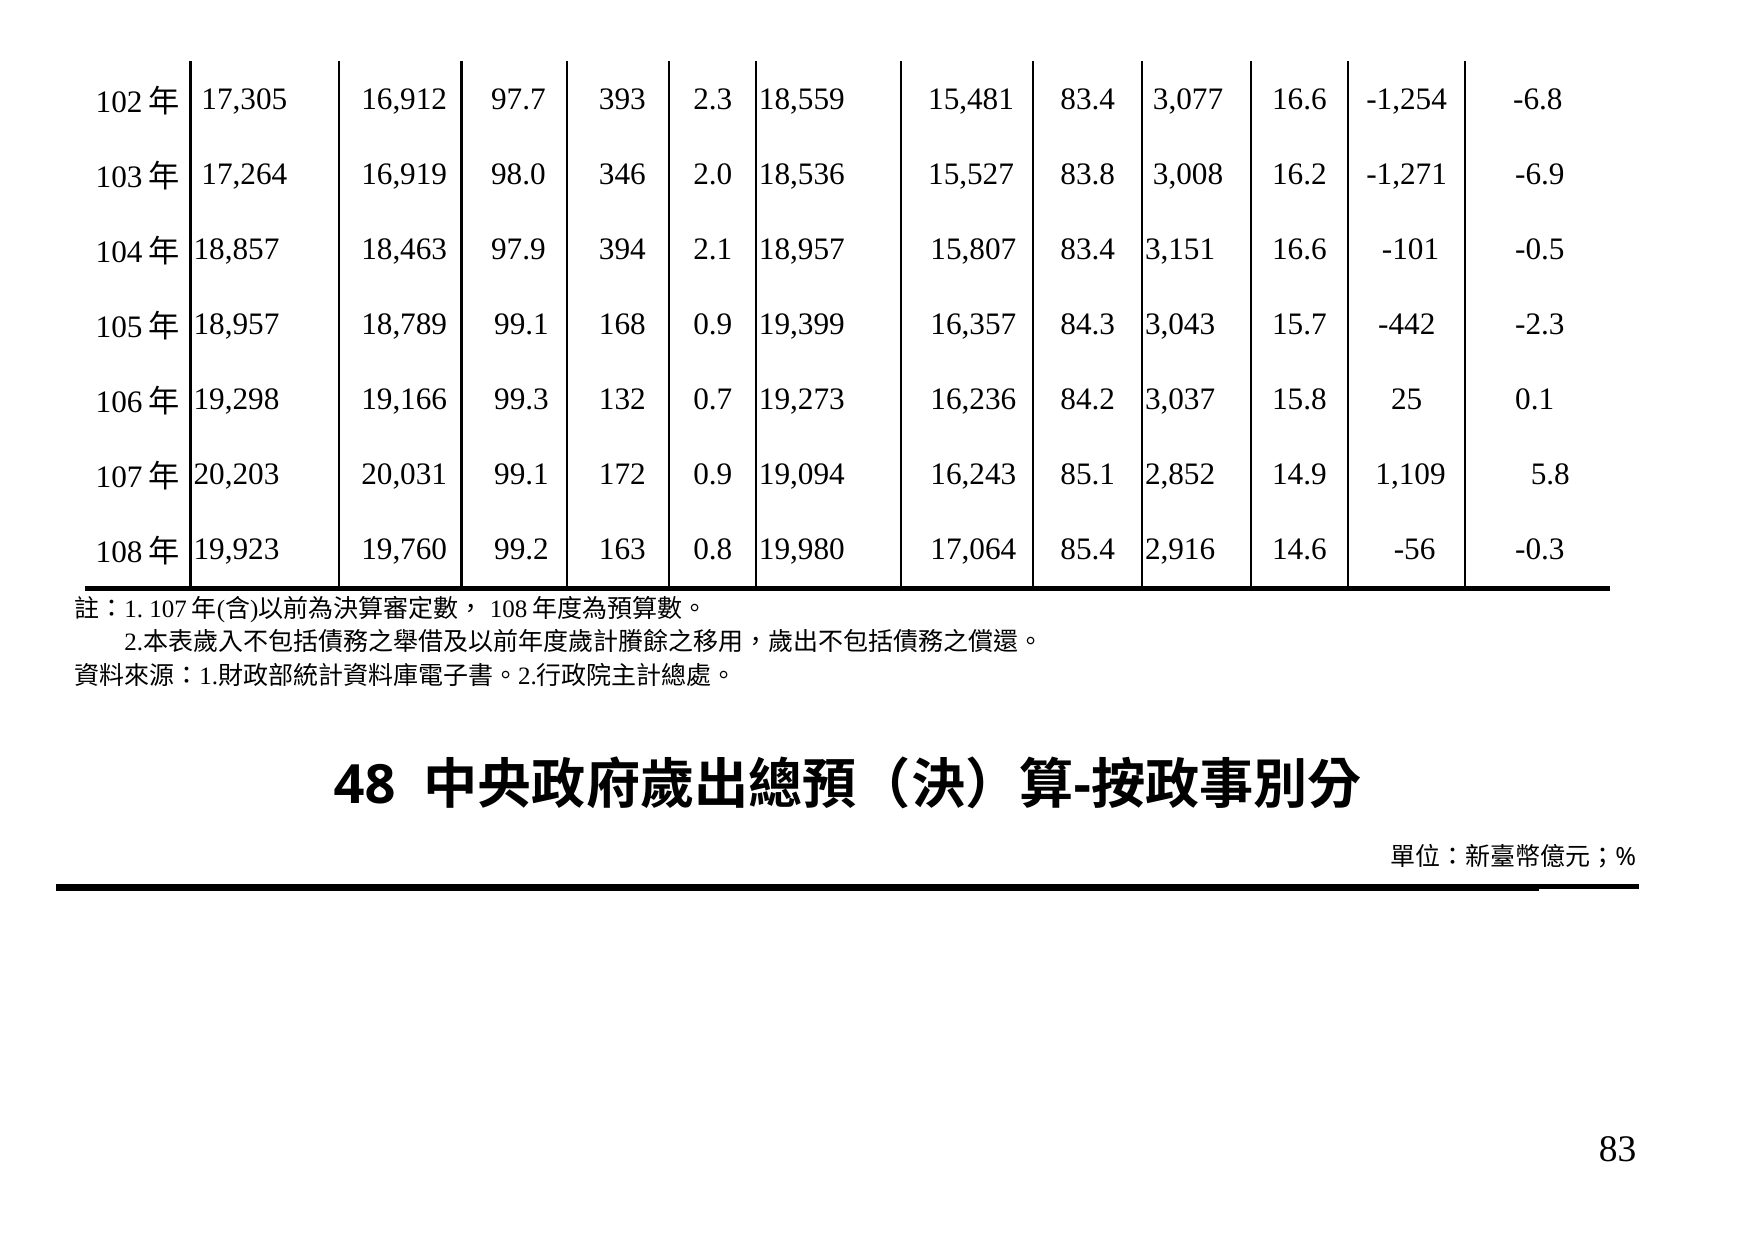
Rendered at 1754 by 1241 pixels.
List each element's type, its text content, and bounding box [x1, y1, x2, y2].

text 資料來源：1.財政部統計資料庫電子書。2.行政院主計總處。 [74, 657, 1624, 691]
table_cell 2.0 [670, 136, 755, 211]
table_cell 16.6 [1252, 61, 1347, 136]
table_cell -1,254 [1349, 61, 1464, 136]
table_cell 99.3 [463, 361, 566, 436]
table_cell 106年 [85, 361, 189, 436]
table_cell 0.9 [670, 436, 755, 511]
table_cell 15,527 [902, 136, 1032, 211]
table_cell 2,852 [1143, 436, 1250, 511]
table_cell 17,064 [902, 511, 1032, 586]
table_cell 16.2 [1252, 136, 1347, 211]
table_cell 85.1 [1034, 436, 1141, 511]
table_cell 3,077 [1143, 61, 1250, 136]
table_cell 0.9 [670, 286, 755, 361]
table_cell 16,357 [902, 286, 1032, 361]
table_cell 394 [568, 211, 668, 286]
table_cell 3,037 [1143, 361, 1250, 436]
table_cell 19,094 [757, 436, 900, 511]
table_cell 105年 [85, 286, 189, 361]
table_cell 0.8 [670, 511, 755, 586]
table_cell 97.9 [463, 211, 566, 286]
table_cell 18,857 [192, 211, 338, 286]
table_cell 168 [568, 286, 668, 361]
table_cell 108年 [85, 511, 189, 586]
table_cell 107年 [85, 436, 189, 511]
table_cell 103年 [85, 136, 189, 211]
table_cell -0.3 [1466, 511, 1610, 586]
table_cell 15,481 [902, 61, 1032, 136]
table_cell 84.3 [1034, 286, 1141, 361]
table_cell 14.6 [1252, 511, 1347, 586]
table_cell 17,305 [192, 61, 338, 136]
table_cell 16.6 [1252, 211, 1347, 286]
table_cell -2.3 [1466, 286, 1610, 361]
table_cell 99.1 [463, 436, 566, 511]
text 單位：新臺幣億元；% [59, 837, 1636, 873]
table_cell 17,264 [192, 136, 338, 211]
table_cell 16,236 [902, 361, 1032, 436]
table_cell 3,151 [1143, 211, 1250, 286]
table_cell 83.4 [1034, 61, 1141, 136]
text 註：1. 107年(含)以前為決算審定數， 108年度為預算數。 [74, 591, 1624, 624]
table_cell 19,273 [757, 361, 900, 436]
table_cell 19,760 [340, 511, 460, 586]
table_cell 18,957 [192, 286, 338, 361]
table_cell 19,399 [757, 286, 900, 361]
table_cell 18,559 [757, 61, 900, 136]
table_cell 15.7 [1252, 286, 1347, 361]
table_cell 172 [568, 436, 668, 511]
table_cell 5.8 [1466, 436, 1610, 511]
table_cell 0.7 [670, 361, 755, 436]
table_cell -101 [1349, 211, 1464, 286]
table_cell 104年 [85, 211, 189, 286]
table_cell 0.1 [1466, 361, 1610, 436]
table_cell 393 [568, 61, 668, 136]
table_cell -6.8 [1466, 61, 1610, 136]
table_cell 14.9 [1252, 436, 1347, 511]
table_cell 85.4 [1034, 511, 1141, 586]
table_cell 18,957 [757, 211, 900, 286]
table_cell 16,919 [340, 136, 460, 211]
table_cell -6.9 [1466, 136, 1610, 211]
table_cell 99.1 [463, 286, 566, 361]
table_cell 19,980 [757, 511, 900, 586]
table_cell 19,166 [340, 361, 460, 436]
subtitle 48 中央政府歲出總預（決）算-按政事別分 [59, 724, 1636, 837]
table_cell 132 [568, 361, 668, 436]
table_cell 16,243 [902, 436, 1032, 511]
table_cell 20,031 [340, 436, 460, 511]
table_cell -0.5 [1466, 211, 1610, 286]
table_cell 18,463 [340, 211, 460, 286]
table_cell 18,789 [340, 286, 460, 361]
table_cell 1,109 [1349, 436, 1464, 511]
table_cell 20,203 [192, 436, 338, 511]
table_cell 84.2 [1034, 361, 1141, 436]
table_cell 163 [568, 511, 668, 586]
table_cell -56 [1349, 511, 1464, 586]
table_cell 19,923 [192, 511, 338, 586]
table_cell 3,008 [1143, 136, 1250, 211]
table_cell 15.8 [1252, 361, 1347, 436]
table_cell 2,916 [1143, 511, 1250, 586]
table_cell 2.3 [670, 61, 755, 136]
table_cell 3,043 [1143, 286, 1250, 361]
table_cell 19,298 [192, 361, 338, 436]
table_cell 98.0 [463, 136, 566, 211]
table_cell -1,271 [1349, 136, 1464, 211]
table_cell 2.1 [670, 211, 755, 286]
text 2.本表歲入不包括債務之舉借及以前年度歲計賸餘之移用，歲出不包括債務之償還。 [124, 624, 1624, 657]
table_cell 83.4 [1034, 211, 1141, 286]
table_cell 25 [1349, 361, 1464, 436]
table_cell 99.2 [463, 511, 566, 586]
table_cell 346 [568, 136, 668, 211]
table_cell 16,912 [340, 61, 460, 136]
table_cell 18,536 [757, 136, 900, 211]
table_cell -442 [1349, 286, 1464, 361]
table_cell 102年 [85, 61, 189, 136]
table_cell 83.8 [1034, 136, 1141, 211]
table_cell 97.7 [463, 61, 566, 136]
table_cell 15,807 [902, 211, 1032, 286]
